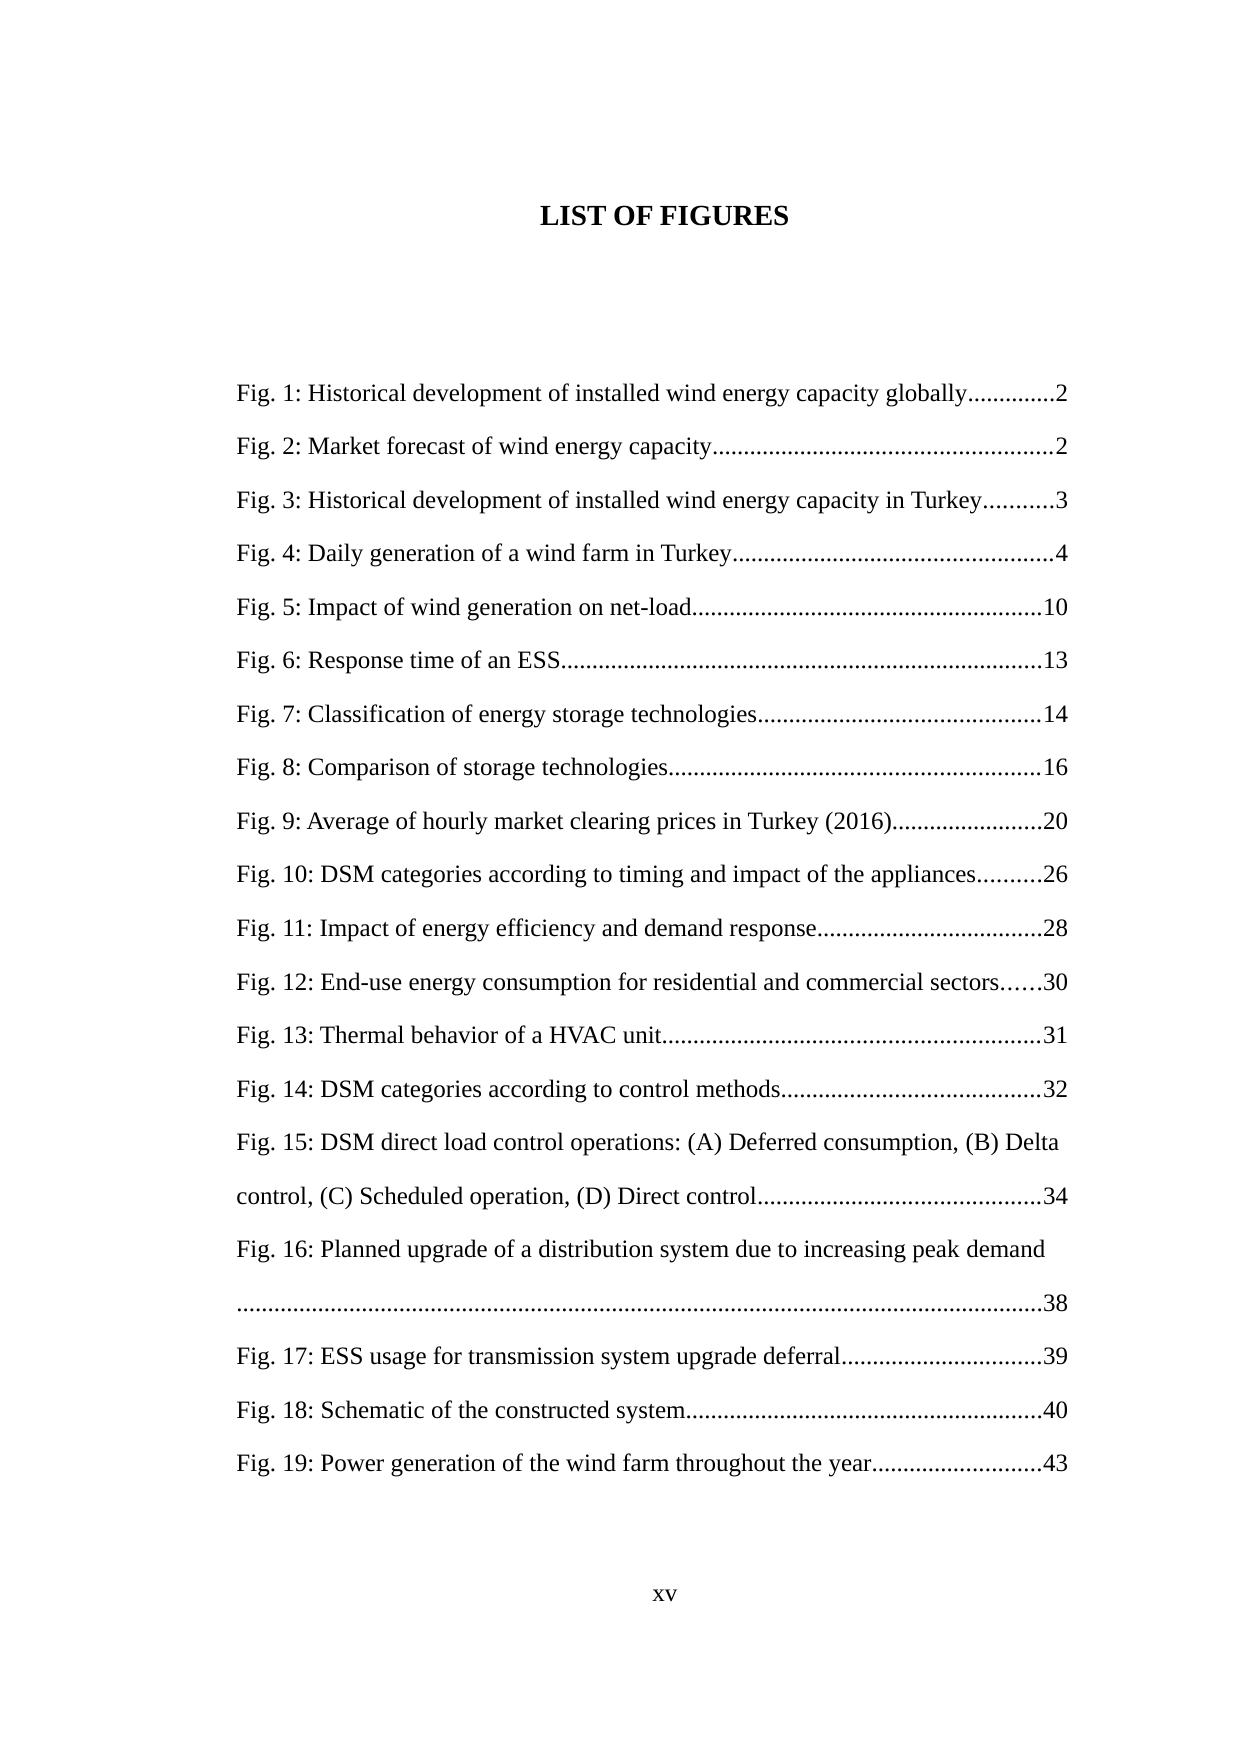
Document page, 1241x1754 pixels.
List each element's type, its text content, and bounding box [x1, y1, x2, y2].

text 38 [236, 1288, 1093, 1317]
text Fig. 4: Daily generation of a wind farm in Turkey 4 [236, 538, 1093, 567]
text Fig. 13: Thermal behavior of a HVAC unit 31 [236, 1020, 1093, 1049]
text Fig. 16: Planned upgrade of a distribution system due to increasing peak demand [236, 1234, 1093, 1263]
text Fig. 11: Impact of energy efficiency and demand response 28 [236, 913, 1093, 942]
text Fig. 1: Historical development of installed wind energy capacity globally⁠ 2 [236, 378, 1093, 406]
text Fig. 7: Classification of energy storage technologies 14 [236, 699, 1093, 728]
text LIST OF FIGURES [236, 198, 1093, 231]
text Fig. 2: Market forecast of wind energy capacity⁠ 2 [236, 431, 1093, 460]
text Fig. 18: Schematic of the constructed system 40 [236, 1395, 1093, 1424]
text Fig. 19: Power generation of the wind farm throughout the year 43 [236, 1448, 1093, 1477]
text Fig. 3: Historical development of installed wind energy capacity in Turkey⁠ 3 [236, 485, 1093, 513]
text Fig. 10: DSM categories according to timing and impact of the appliances 26 [236, 859, 1093, 888]
text Fig. 9: Average of hourly market clearing prices in Turkey (2016) 20 [236, 806, 1093, 835]
text Fig. 15: DSM direct load control operations: (A) Deferred consumption, (B) Delta [236, 1127, 1093, 1156]
text Fig. 6: Response time of an ESS⁠ 13 [236, 645, 1093, 674]
text Fig. 8: Comparison of storage technologies 16 [236, 752, 1093, 781]
text Fig. 14: DSM categories according to control methods 32 [236, 1074, 1093, 1102]
text Fig. 17: ESS usage for transmission system upgrade deferral 39 [236, 1341, 1093, 1370]
text Fig. 12: End-use energy consumption for residential and commercial sectors 30 [236, 967, 1093, 995]
text Fig. 5: Impact of wind generation on net-load⁠ 10 [236, 592, 1093, 621]
text control, (C) Scheduled operation, (D) Direct control⁠ 34 [236, 1181, 1093, 1209]
